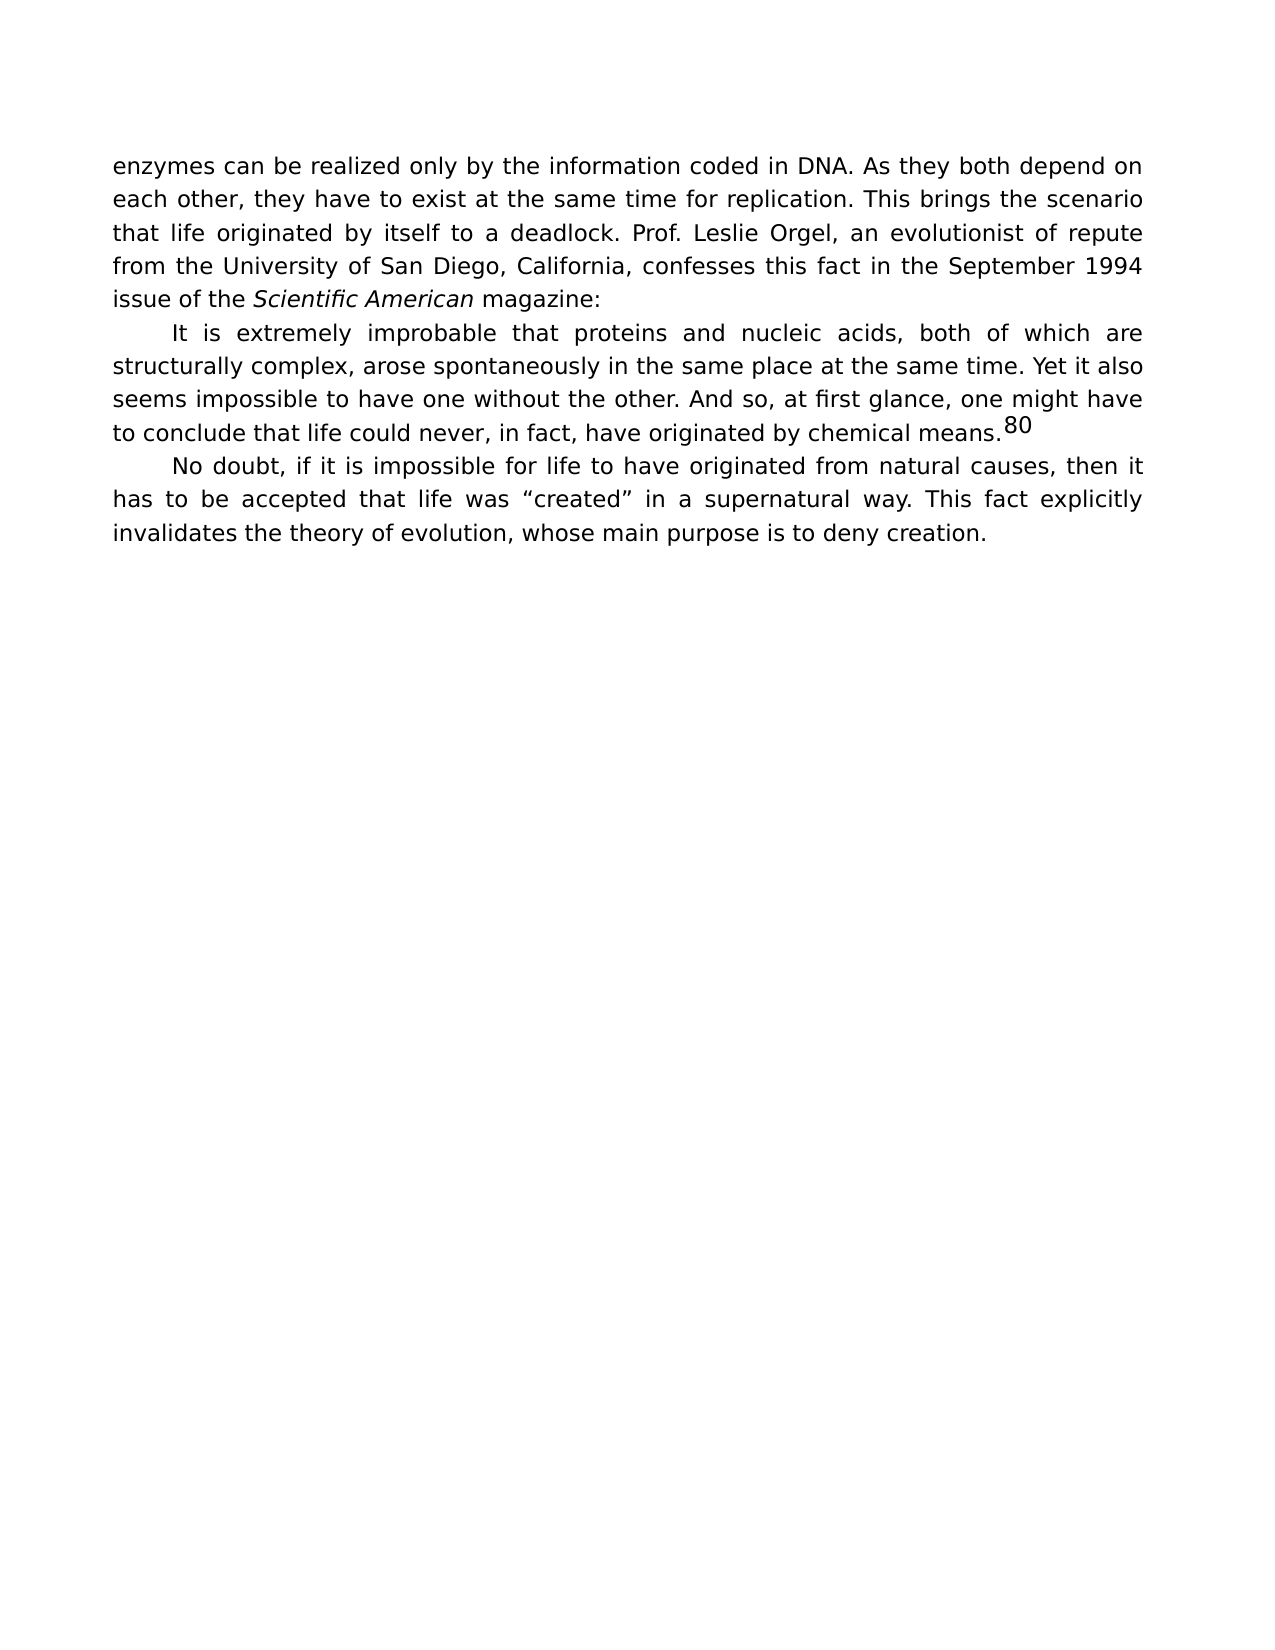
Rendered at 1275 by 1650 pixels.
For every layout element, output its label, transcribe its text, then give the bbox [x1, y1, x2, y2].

text It is extremely improbable that proteins and nucleic acids, both of which are structurally complex, arose spontaneously in the same place at the same time. Yet it also seems impossible to have one without the other. And so, at first glance, one might have to conclude that life could never, in fact, have originated by chemical means.80 [112, 314, 1145, 448]
text enzymes can be realized only by the information coded in DNA. As they both depend on each other, they have to exist at the same time for replication. This brings the scenario that life originated by itself to a deadlock. Prof. Leslie Orgel, an evolutionist of repute from the University of San Diego, California, confesses this fact in the September 1994 issue of the Scientific American magazine: [112, 148, 1145, 314]
text No doubt, if it is impossible for life to have originated from natural causes, then it has to be accepted that life was “created” in a supernatural way. This fact explicitly invalidates the theory of evolution, whose main purpose is to deny creation. [112, 448, 1145, 548]
